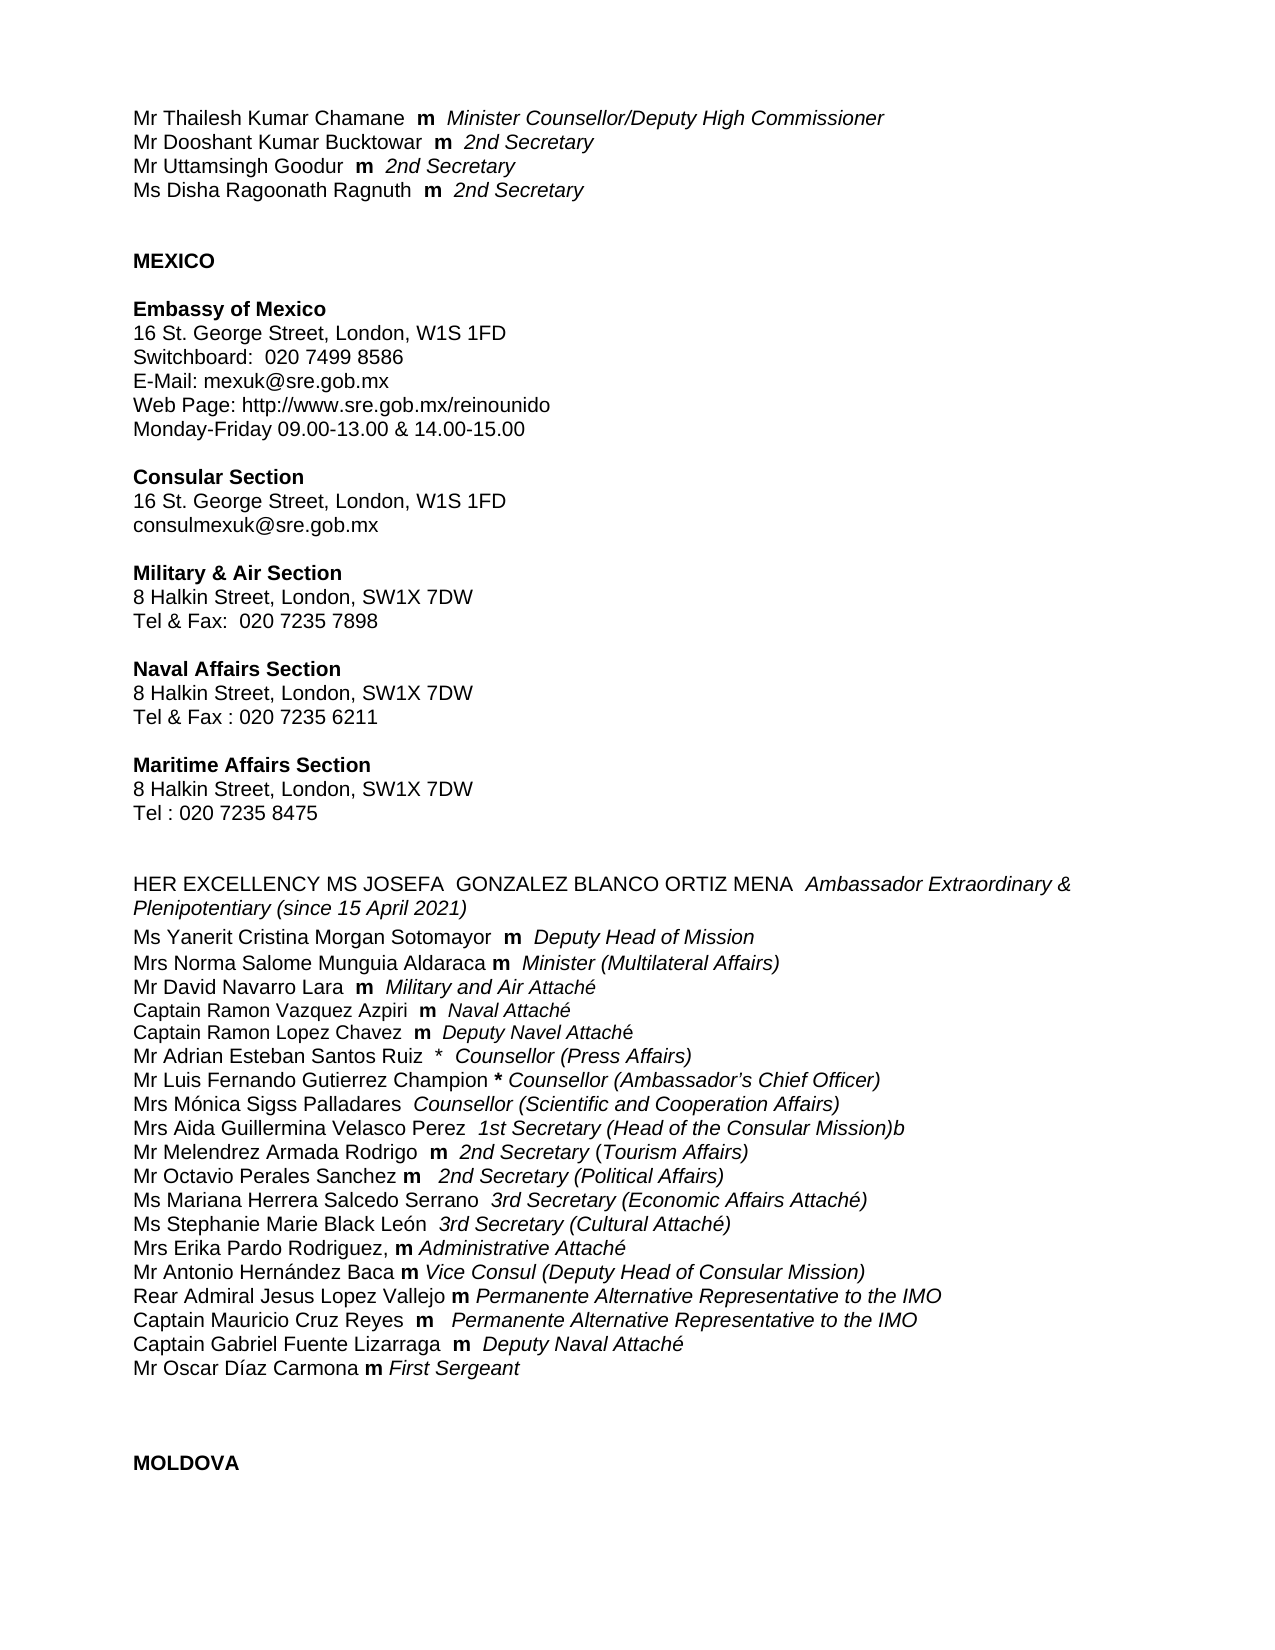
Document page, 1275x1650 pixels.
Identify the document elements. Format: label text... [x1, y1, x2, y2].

subtitle Military & Air Section [133, 561, 1181, 585]
text Monday-Friday 09.00-13.00 & 14.00-15.00 [133, 417, 1181, 441]
text Ms Stephanie Marie Black León 3rd Secretary (Cultural Attaché) [133, 1212, 1181, 1236]
text MOLDOVA [133, 1451, 1181, 1475]
text Tel & Fax : 020 7235 6211 [133, 704, 1181, 728]
text Mrs Aida Guillermina Velasco Perez 1st Secretary (Head of the Consular Mission)b [133, 1116, 1181, 1140]
text Tel : 020 7235 8475 [133, 800, 1181, 824]
text Ms Disha Ragoonath Ragnuth m 2nd Secretary [133, 177, 1181, 201]
text 8 Halkin Street, London, SW1X 7DW [133, 776, 1181, 800]
text Mr Antonio Hernández Baca m Vice Consul (Deputy Head of Consular Mission) [133, 1259, 1181, 1283]
text 16 St. George Street, London, W1S 1FD [133, 321, 1181, 345]
text Mrs Norma Salome Munguia Aldaraca m Minister (Multilateral Affairs) [133, 951, 1181, 974]
text Ms Yanerit Cristina Morgan Sotomayor m Deputy Head of Mission [133, 920, 1181, 951]
text Mr Uttamsingh Goodur m 2nd Secretary [133, 153, 1181, 177]
text Switchboard: 020 7499 8586 [133, 345, 1181, 369]
text Mr Luis Fernando Gutierrez Champion * Counsellor (Ambassador’s Chief Officer) [133, 1068, 1181, 1092]
text Tel & Fax: 020 7235 7898 [133, 609, 1181, 633]
text Captain Mauricio Cruz Reyes m Permanente Alternative Representative to the IMO [133, 1307, 1181, 1331]
text Mr Melendrez Armada Rodrigo m 2nd Secretary (Tourism Affairs) [133, 1140, 1181, 1164]
text Rear Admiral Jesus Lopez Vallejo m Permanente Alternative Representative to the IMO [133, 1283, 1181, 1307]
text Mr Adrian Esteban Santos Ruiz * Counsellor (Press Affairs) [133, 1044, 1181, 1068]
subtitle Maritime Affairs Section [133, 752, 1181, 776]
text Ms Mariana Herrera Salcedo Serrano 3rd Secretary (Economic Affairs Attaché) [133, 1188, 1181, 1212]
text Mr Oscar Díaz Carmona m First Sergeant [133, 1355, 1181, 1379]
text Mr Dooshant Kumar Bucktowar m 2nd Secretary [133, 129, 1181, 153]
text Mr David Navarro Lara m Military and Air Attaché [133, 974, 1181, 998]
text Captain Gabriel Fuente Lizarraga m Deputy Naval Attaché [133, 1331, 1181, 1355]
text MEXICO [133, 249, 1181, 273]
text E-Mail: mexuk@sre.gob.mx [133, 369, 1181, 393]
text Embassy of Mexico [133, 297, 1181, 321]
subtitle Consular Section [133, 465, 1181, 489]
text Captain Ramon Vazquez Azpiri m Naval Attaché [133, 998, 1181, 1021]
text Mr Octavio Perales Sanchez m 2nd Secretary (Political Affairs) [133, 1164, 1181, 1188]
text Web Page: http://www.sre.gob.mx/reinounido [133, 393, 1181, 417]
text consulmexuk@sre.gob.mx [133, 513, 1181, 537]
subtitle Naval Affairs Section [133, 657, 1181, 681]
text 8 Halkin Street, London, SW1X 7DW [133, 585, 1181, 609]
text Captain Ramon Lopez Chavez m Deputy Navel Attaché [133, 1021, 1181, 1044]
text 16 St. George Street, London, W1S 1FD [133, 489, 1181, 513]
text Mrs Erika Pardo Rodriguez, m Administrative Attaché [133, 1236, 1181, 1259]
text 8 Halkin Street, London, SW1X 7DW [133, 681, 1181, 704]
text HER EXCELLENCY MS JOSEFA GONZALEZ BLANCO ORTIZ MENA Ambassador Extraordinary & Plenipotentiary (since 15 April 2021) [133, 872, 1181, 920]
text Mrs Mónica Sigss Palladares Counsellor (Scientific and Cooperation Affairs) [133, 1092, 1181, 1116]
text Mr Thailesh Kumar Chamane m Minister Counsellor/Deputy High Commissioner [133, 106, 1181, 129]
